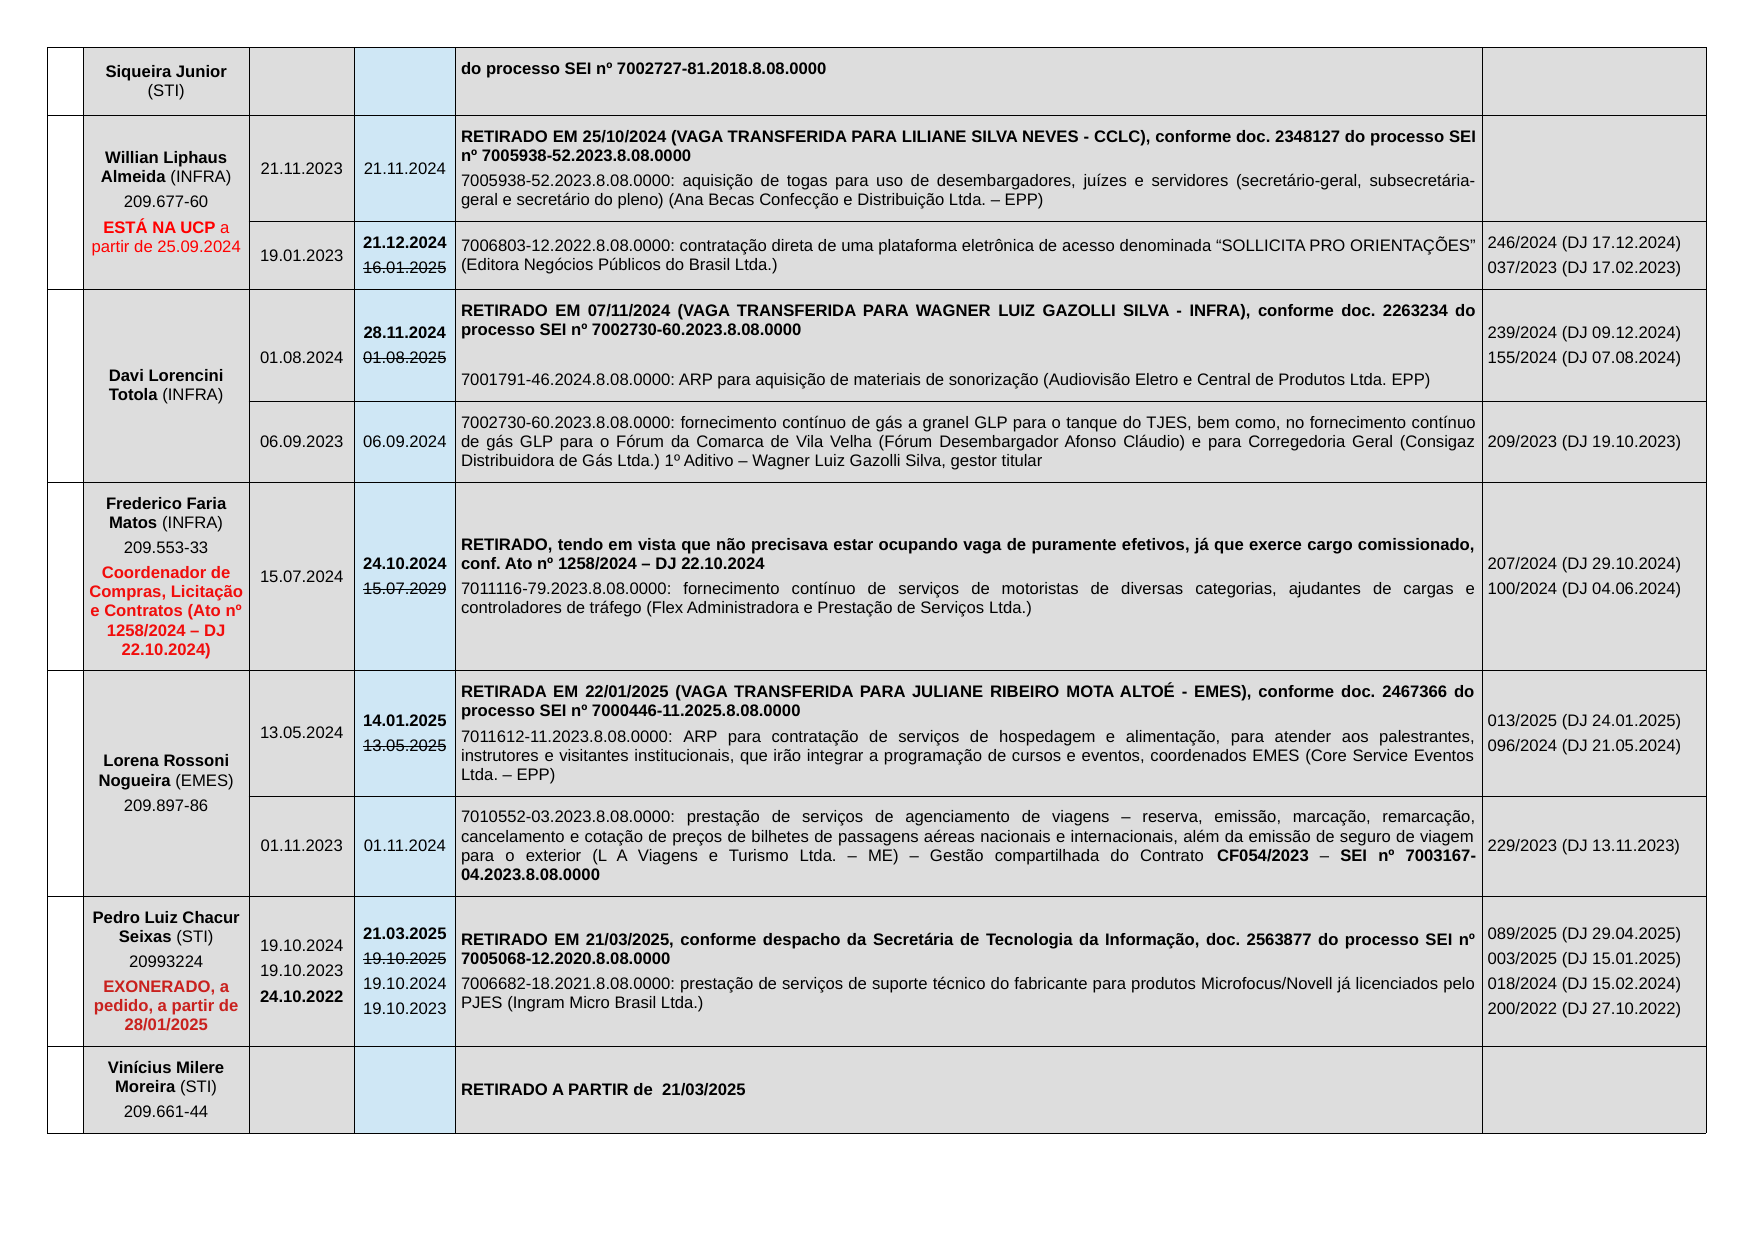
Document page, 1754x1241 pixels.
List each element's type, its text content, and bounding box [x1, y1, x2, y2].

table_cell 21.03.2025 19.10.2025 19.10.2024 19.10.2023 [355, 897, 455, 1046]
table_cell 06.09.2024 [355, 402, 455, 482]
table_cell 246/2024 (DJ 17.12.2024) 037/2023 (DJ 17.02.2023) [1483, 222, 1706, 289]
table_cell [48, 48, 83, 115]
table_cell 15.07.2024 [250, 483, 354, 670]
table_cell 229/2023 (DJ 13.11.2023) [1483, 797, 1706, 896]
table_cell 207/2024 (DJ 29.10.2024) 100/2024 (DJ 04.06.2024) [1483, 483, 1706, 670]
table_cell [48, 116, 83, 289]
table_cell [355, 1047, 455, 1133]
table_cell 01.11.2023 [250, 797, 354, 896]
table_cell Willian Liphaus Almeida (INFRA) 209.677-60 ESTÁ NA UCP a partir de 25.09.2024 [84, 116, 249, 289]
table_cell 28.11.2024 01.08.2025 [355, 290, 455, 401]
table_cell 209/2023 (DJ 19.10.2023) [1483, 402, 1706, 482]
table_cell Davi Lorencini Totola (INFRA) [84, 290, 249, 482]
table_cell [1483, 48, 1706, 115]
table_cell 089/2025 (DJ 29.04.2025) 003/2025 (DJ 15.01.2025) 018/2024 (DJ 15.02.2024) 200/2022 (DJ 27.10.2022) [1483, 897, 1706, 1046]
table_cell RETIRADO A PARTIR de 21/03/2025 [456, 1047, 1482, 1133]
table_cell Siqueira Junior (STI) [84, 48, 249, 115]
table_cell Lorena Rossoni Nogueira (EMES) 209.897-86 [84, 671, 249, 896]
table_cell 19.01.2023 [250, 222, 354, 289]
table_cell Pedro Luiz Chacur Seixas (STI) 20993224 EXONERADO, a pedido, a partir de 28/01/2025 [84, 897, 249, 1046]
table_cell [48, 290, 83, 482]
table_cell Frederico Faria Matos (INFRA) 209.553-33 Coordenador de Compras, Licitação e Contratos (Ato nº 1258/2024 – DJ 22.10.2024) [84, 483, 249, 670]
table_cell do processo SEI nº 7002727-81.2018.8.08.0000 [456, 48, 1482, 115]
table_cell 01.08.2024 [250, 290, 354, 401]
table_cell 21.11.2024 [355, 116, 455, 221]
table_cell RETIRADO EM 07/11/2024 (VAGA TRANSFERIDA PARA WAGNER LUIZ GAZOLLI SILVA - INFRA), conforme doc. 2263234 do processo SEI nº 7002730-60.2023.8.08.0000 7001791-46.2024.8.08.0000: ARP para aquisição de materiais de sonorização (Audiovisão Eletro e Central de Produtos Ltda. EPP) [456, 290, 1482, 401]
table_cell [48, 483, 83, 670]
table_cell 19.10.2024 19.10.2023 24.10.2022 [250, 897, 354, 1046]
table_cell RETIRADO, tendo em vista que não precisava estar ocupando vaga de puramente efetivos, já que exerce cargo comissionado, conf. Ato nº 1258/2024 – DJ 22.10.2024 7011116-79.2023.8.08.0000: fornecimento contínuo de serviços de motoristas de diversas categorias, ajudantes de cargas e controladores de tráfego (Flex Administradora e Prestação de Serviços Ltda.) [456, 483, 1482, 670]
table_cell RETIRADA EM 22/01/2025 (VAGA TRANSFERIDA PARA JULIANE RIBEIRO MOTA ALTOÉ - EMES), conforme doc. 2467366 do processo SEI nº 7000446-11.2025.8.08.0000 7011612-11.2023.8.08.0000: ARP para contratação de serviços de hospedagem e alimentação, para atender aos palestrantes, instrutores e visitantes institucionais, que irão integrar a programação de cursos e eventos, coordenados EMES (Core Service Eventos Ltda. – EPP) [456, 671, 1482, 796]
table_cell 7002730-60.2023.8.08.0000: fornecimento contínuo de gás a granel GLP para o tanque do TJES, bem como, no fornecimento contínuo de gás GLP para o Fórum da Comarca de Vila Velha (Fórum Desembargador Afonso Cláudio) e para Corregedoria Geral (Consigaz Distribuidora de Gás Ltda.) 1º Aditivo – Wagner Luiz Gazolli Silva, gestor titular [456, 402, 1482, 482]
table_cell [250, 48, 354, 115]
table_cell [48, 897, 83, 1046]
table_cell [1483, 116, 1706, 221]
table_cell 06.09.2023 [250, 402, 354, 482]
table_cell 13.05.2024 [250, 671, 354, 796]
table_cell RETIRADO EM 21/03/2025, conforme despacho da Secretária de Tecnologia da Informação, doc. 2563877 do processo SEI nº 7005068-12.2020.8.08.0000 7006682-18.2021.8.08.0000: prestação de serviços de suporte técnico do fabricante para produtos Microfocus/Novell já licenciados pelo PJES (Ingram Micro Brasil Ltda.) [456, 897, 1482, 1046]
table_cell 239/2024 (DJ 09.12.2024) 155/2024 (DJ 07.08.2024) [1483, 290, 1706, 401]
table_cell 013/2025 (DJ 24.01.2025) 096/2024 (DJ 21.05.2024) [1483, 671, 1706, 796]
table_cell RETIRADO EM 25/10/2024 (VAGA TRANSFERIDA PARA LILIANE SILVA NEVES - CCLC), conforme doc. 2348127 do processo SEI nº 7005938-52.2023.8.08.0000 7005938-52.2023.8.08.0000: aquisição de togas para uso de desembargadores, juízes e servidores (secretário-geral, subsecretária-geral e secretário do pleno) (Ana Becas Confecção e Distribuição Ltda. – EPP) [456, 116, 1482, 221]
table_cell 7010552-03.2023.8.08.0000: prestação de serviços de agenciamento de viagens – reserva, emissão, marcação, remarcação, cancelamento e cotação de preços de bilhetes de passagens aéreas nacionais e internacionais, além da emissão de seguro de viagem para o exterior (L A Viagens e Turismo Ltda. – ME) – Gestão compartilhada do Contrato CF054/2023 – SEI nº 7003167-04.2023.8.08.0000 [456, 797, 1482, 896]
table_cell [48, 1047, 83, 1133]
table_cell 01.11.2024 [355, 797, 455, 896]
table_cell 21.12.2024 16.01.2025 [355, 222, 455, 289]
table_cell 24.10.2024 15.07.2029 [355, 483, 455, 670]
table_cell [1483, 1047, 1706, 1133]
table_cell [355, 48, 455, 115]
table_cell 21.11.2023 [250, 116, 354, 221]
table_cell Vinícius Milere Moreira (STI) 209.661-44 [84, 1047, 249, 1133]
table_cell 7006803-12.2022.8.08.0000: contratação direta de uma plataforma eletrônica de acesso denominada “SOLLICITA PRO ORIENTAÇÕES” (Editora Negócios Públicos do Brasil Ltda.) [456, 222, 1482, 289]
table_cell [48, 671, 83, 896]
table_cell 14.01.2025 13.05.2025 [355, 671, 455, 796]
table_cell [250, 1047, 354, 1133]
